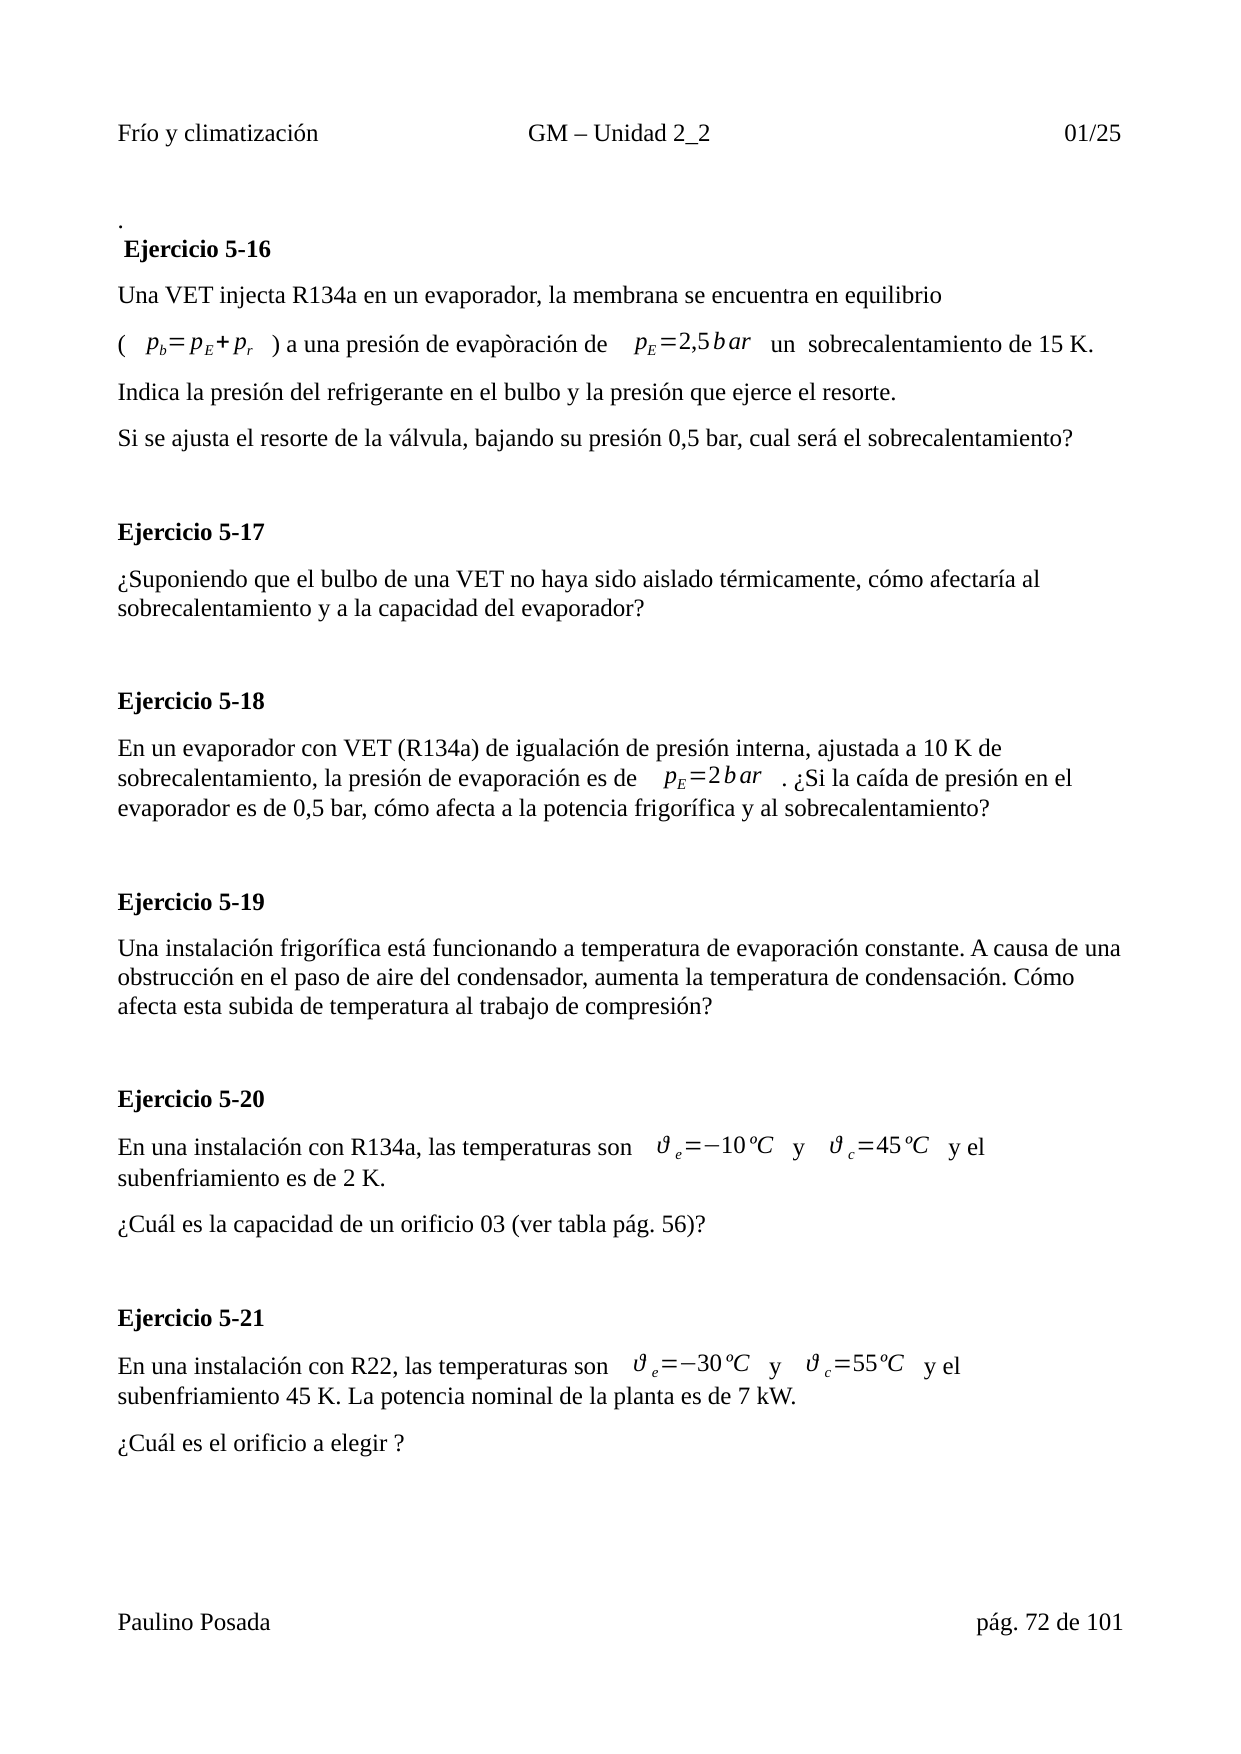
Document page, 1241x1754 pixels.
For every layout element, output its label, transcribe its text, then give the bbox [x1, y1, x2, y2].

text Si se ajusta el resorte de la válvula, bajando su presión 0,5 bar, cual será el sobrecalentamiento? [117, 423, 1123, 452]
text ¿Cuál es el orificio a elegir ? [117, 1428, 1123, 1457]
text Ejercicio 5-20 [117, 1084, 1123, 1113]
text En una instalación con R22, las temperaturas son y y el subenfriamiento 45 K. La potencia nominal de la planta es de 7 kW. [117, 1350, 1123, 1410]
text En una instalación con R134a, las temperaturas son y y el subenfriamiento es de 2 K. [117, 1131, 1123, 1191]
text Una VET injecta R134a en un evaporador, la membrana se encuentra en equilibrio [117, 281, 1123, 309]
text Ejercicio 5-18 [117, 686, 1123, 715]
text Indica la presión del refrigerante en el bulbo y la presión que ejerce el resorte. [117, 377, 1123, 406]
text ¿Suponiendo que el bulbo de una VET no haya sido aislado térmicamente, cómo afectaría al sobrecalentamiento y a la capacidad del evaporador? [117, 564, 1123, 621]
text ¿Cuál es la capacidad de un orificio 03 (ver tabla pág. 56)? [117, 1209, 1123, 1238]
text Ejercicio 5-19 [117, 887, 1123, 915]
text Ejercicio 5-17 [117, 517, 1123, 546]
text En un evaporador con VET (R134a) de igualación de presión interna, ajustada a 10 K de sobrecalentamiento, la presión de evaporación es de . ¿Si la caída de presión en el evaporador es de 0,5 bar, cómo afecta a la potencia frigorífica y al sobrecalentamiento? [117, 733, 1123, 822]
text () a una presión de evapòración de un sobrecalentamiento de 15 K. [117, 327, 1123, 359]
text . [5, 205, 1123, 234]
text Una instalación frigorífica está funcionando a temperatura de evaporación constante. A causa de una obstrucción en el paso de aire del condensador, aumenta la temperatura de condensación. Cómo afecta esta subida de temperatura al trabajo de compresión? [117, 933, 1123, 1019]
text Ejercicio 5-16 [5, 234, 1123, 263]
text Ejercicio 5-21 [117, 1303, 1123, 1332]
